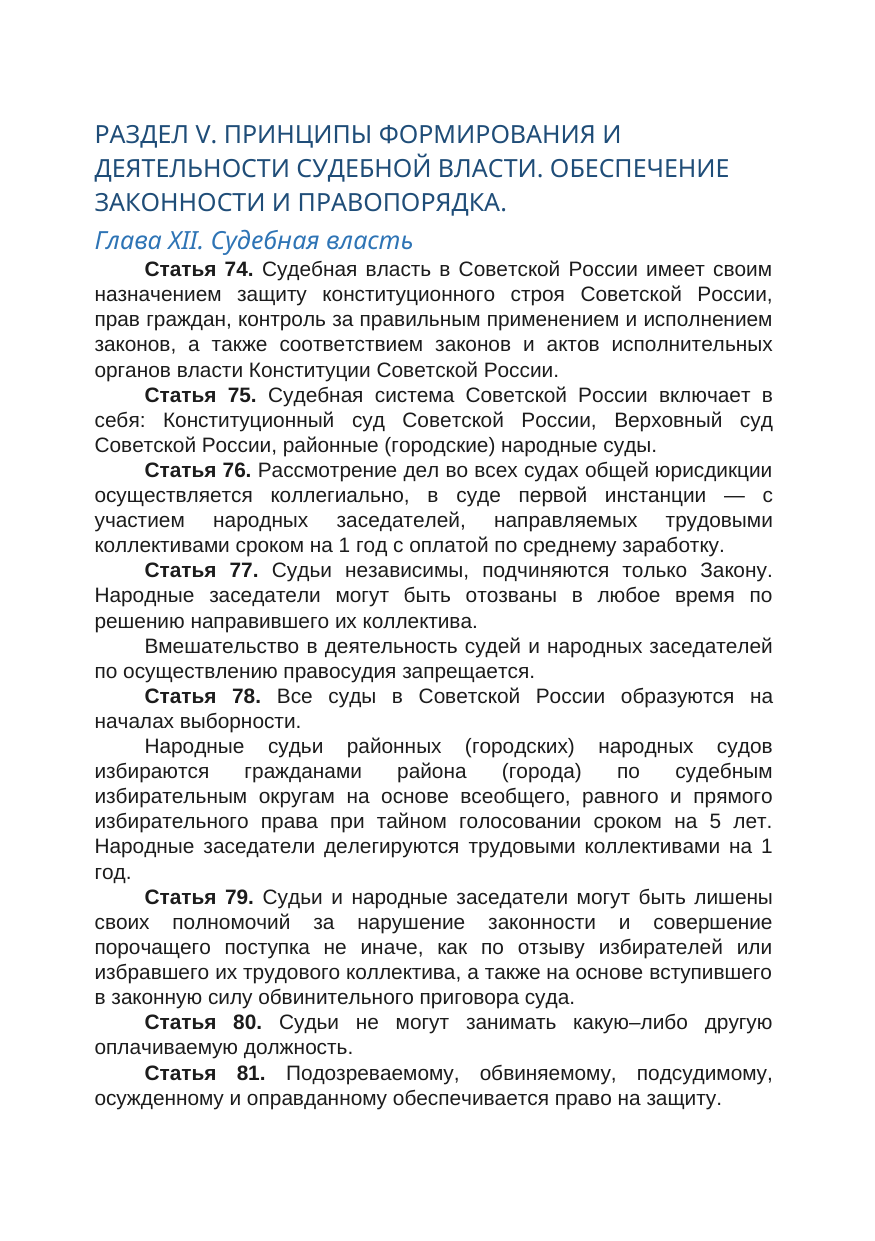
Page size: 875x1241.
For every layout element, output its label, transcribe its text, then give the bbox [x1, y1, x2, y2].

text Статья 75. Судебная система Советской России включает в себя: Конституционный суд Советской России, Верховный суд Советской России, районные (городские) народные суды. [94, 382, 773, 457]
subtitle РАЗДЕЛ V. ПРИНЦИПЫ ФОРМИРОВАНИЯ И ДЕЯТЕЛЬНОСТИ СУДЕБНОЙ ВЛАСТИ. ОБЕСПЕЧЕНИЕ ЗАКОННОСТИ И ПРАВОПОРЯДКА. [94, 117, 773, 219]
text Статья 78. Все суды в Советской России образуются на началах выборности. [94, 684, 773, 733]
text Статья 74. Судебная власть в Советской России имеет своим назначением защиту конституционного строя Советской России, прав граждан, контроль за правильным применением и исполнением законов, а также соответствием законов и актов исполнительных органов власти Конституции Советской России. [94, 257, 773, 381]
text Статья 81. Подозреваемому, обвиняемому, подсудимому, осужденному и оправданному обеспечивается право на защиту. [94, 1060, 773, 1109]
text Вмешательство в деятельность судей и народных заседателей по осуществлению правосудия запрещается. [94, 633, 773, 683]
text Статья 77. Судьи независимы, подчиняются только Закону. Народные заседатели могут быть отозваны в любое время по решению направившего их коллектива. [94, 558, 773, 632]
text Народные судьи районных (городских) народных судов избираются гражданами района (города) по судебным избирательным округам на основе всеобщего, равного и прямого избирательного права при тайном голосовании сроком на 5 лет. Народные заседатели делегируются трудовыми коллективами на 1 год. [94, 734, 773, 883]
text Статья 79. Судьи и народные заседатели могут быть лишены своих полномочий за нарушение законности и совершение порочащего поступка не иначе, как по отзыву избирателей или избравшего их трудового коллектива, а также на основе вступившего в законную силу обвинительного приговора суда. [94, 884, 773, 1009]
text Статья 80. Судьи не могут занимать какую–либо другую оплачиваемую должность. [94, 1010, 773, 1059]
subtitle Глава XII. Судебная власть [94, 223, 773, 257]
text Статья 76. Рассмотрение дел во всех судах общей юрисдикции осуществляется коллегиально, в суде первой инстанции — с участием народных заседателей, направляемых трудовыми коллективами сроком на 1 год с оплатой по среднему заработку. [94, 458, 773, 557]
